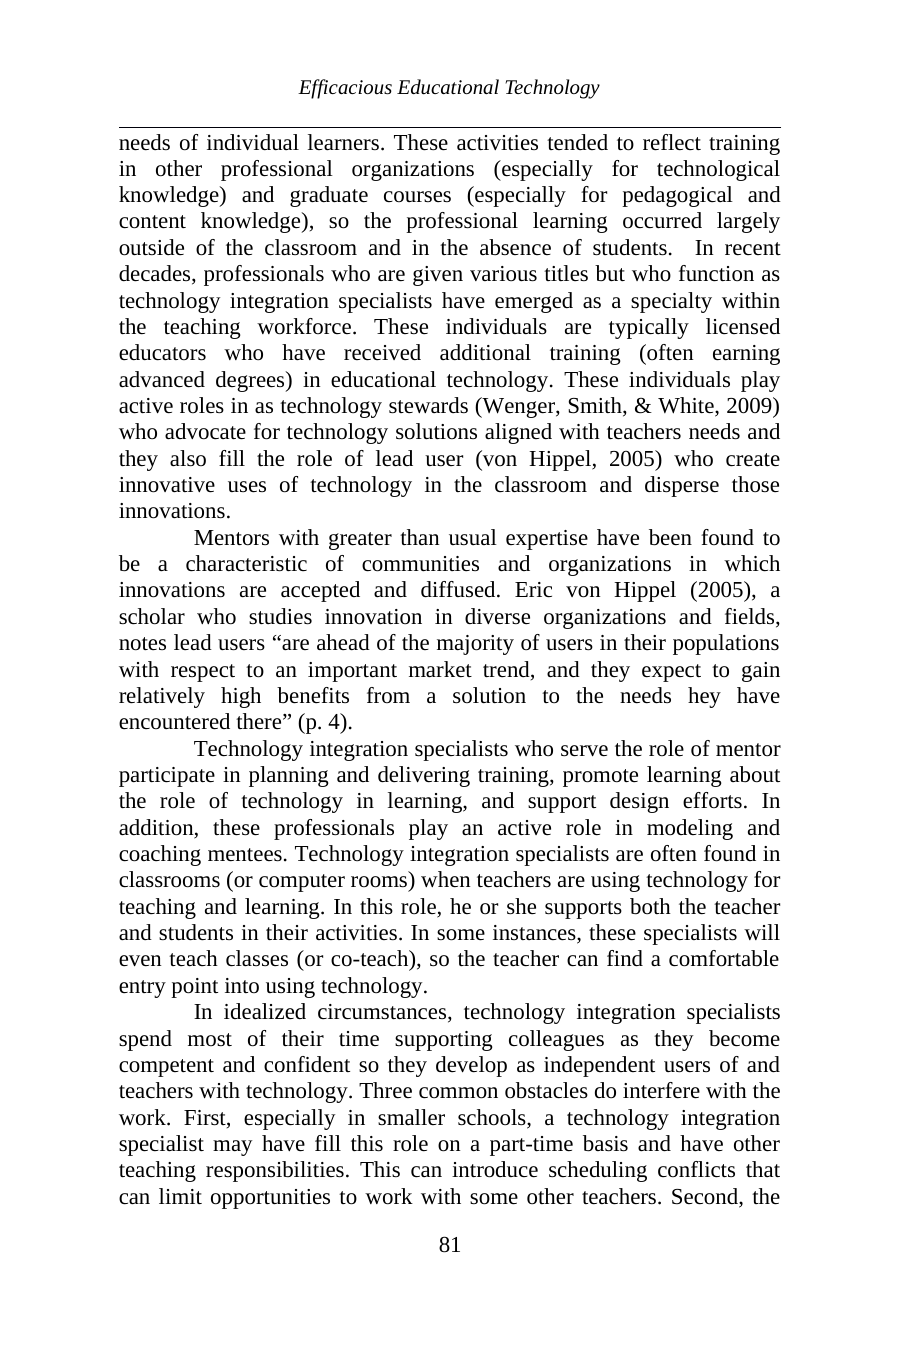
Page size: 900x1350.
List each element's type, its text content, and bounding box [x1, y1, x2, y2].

text needs of individual learners. These activities tended to reflect training in other professional organizations (especially for technological knowledge) and graduate courses (especially for pedagogical and content knowledge), so the professional learning occurred largely outside of the classroom and in the absence of students. In recent decades, professionals who are given various titles but who function as technology integration specialists have emerged as a specialty within the teaching workforce. These individuals are typically licensed educators who have received additional training (often earning advanced degrees) in educational technology. These individuals play active roles in as technology stewards (Wenger, Smith, & White, 2009) who advocate for technology solutions aligned with teachers needs and they also fill the role of lead user (von Hippel, 2005) who create innovative uses of technology in the classroom and disperse those innovations. [118, 128, 781, 524]
text Technology integration specialists who serve the role of mentor participate in planning and delivering training, promote learning about the role of technology in learning, and support design efforts. In addition, these professionals play an active role in modeling and coaching mentees. Technology integration specialists are often found in classrooms (or computer rooms) when teachers are using technology for teaching and learning. In this role, he or she supports both the teacher and students in their activities. In some instances, these specialists will even teach classes (or co-teach), so the teacher can find a comfortable entry point into using technology. [118, 735, 781, 998]
text Mentors with greater than usual expertise have been found to be a characteristic of communities and organizations in which innovations are accepted and diffused. Eric von Hippel (2005), a scholar who studies innovation in diverse organizations and fields, notes lead users “are ahead of the majority of users in their populations with respect to an important market trend, and they expect to gain relatively high benefits from a solution to the needs hey have encountered there” (p. 4). [118, 524, 781, 735]
text In idealized circumstances, technology integration specialists spend most of their time supporting colleagues as they become competent and confident so they develop as independent users of and teachers with technology. Three common obstacles do interfere with the work. First, especially in smaller schools, a technology integration specialist may have fill this role on a part-time basis and have other teaching responsibilities. This can introduce scheduling conflicts that can limit opportunities to work with some other teachers. Second, the [118, 998, 781, 1209]
